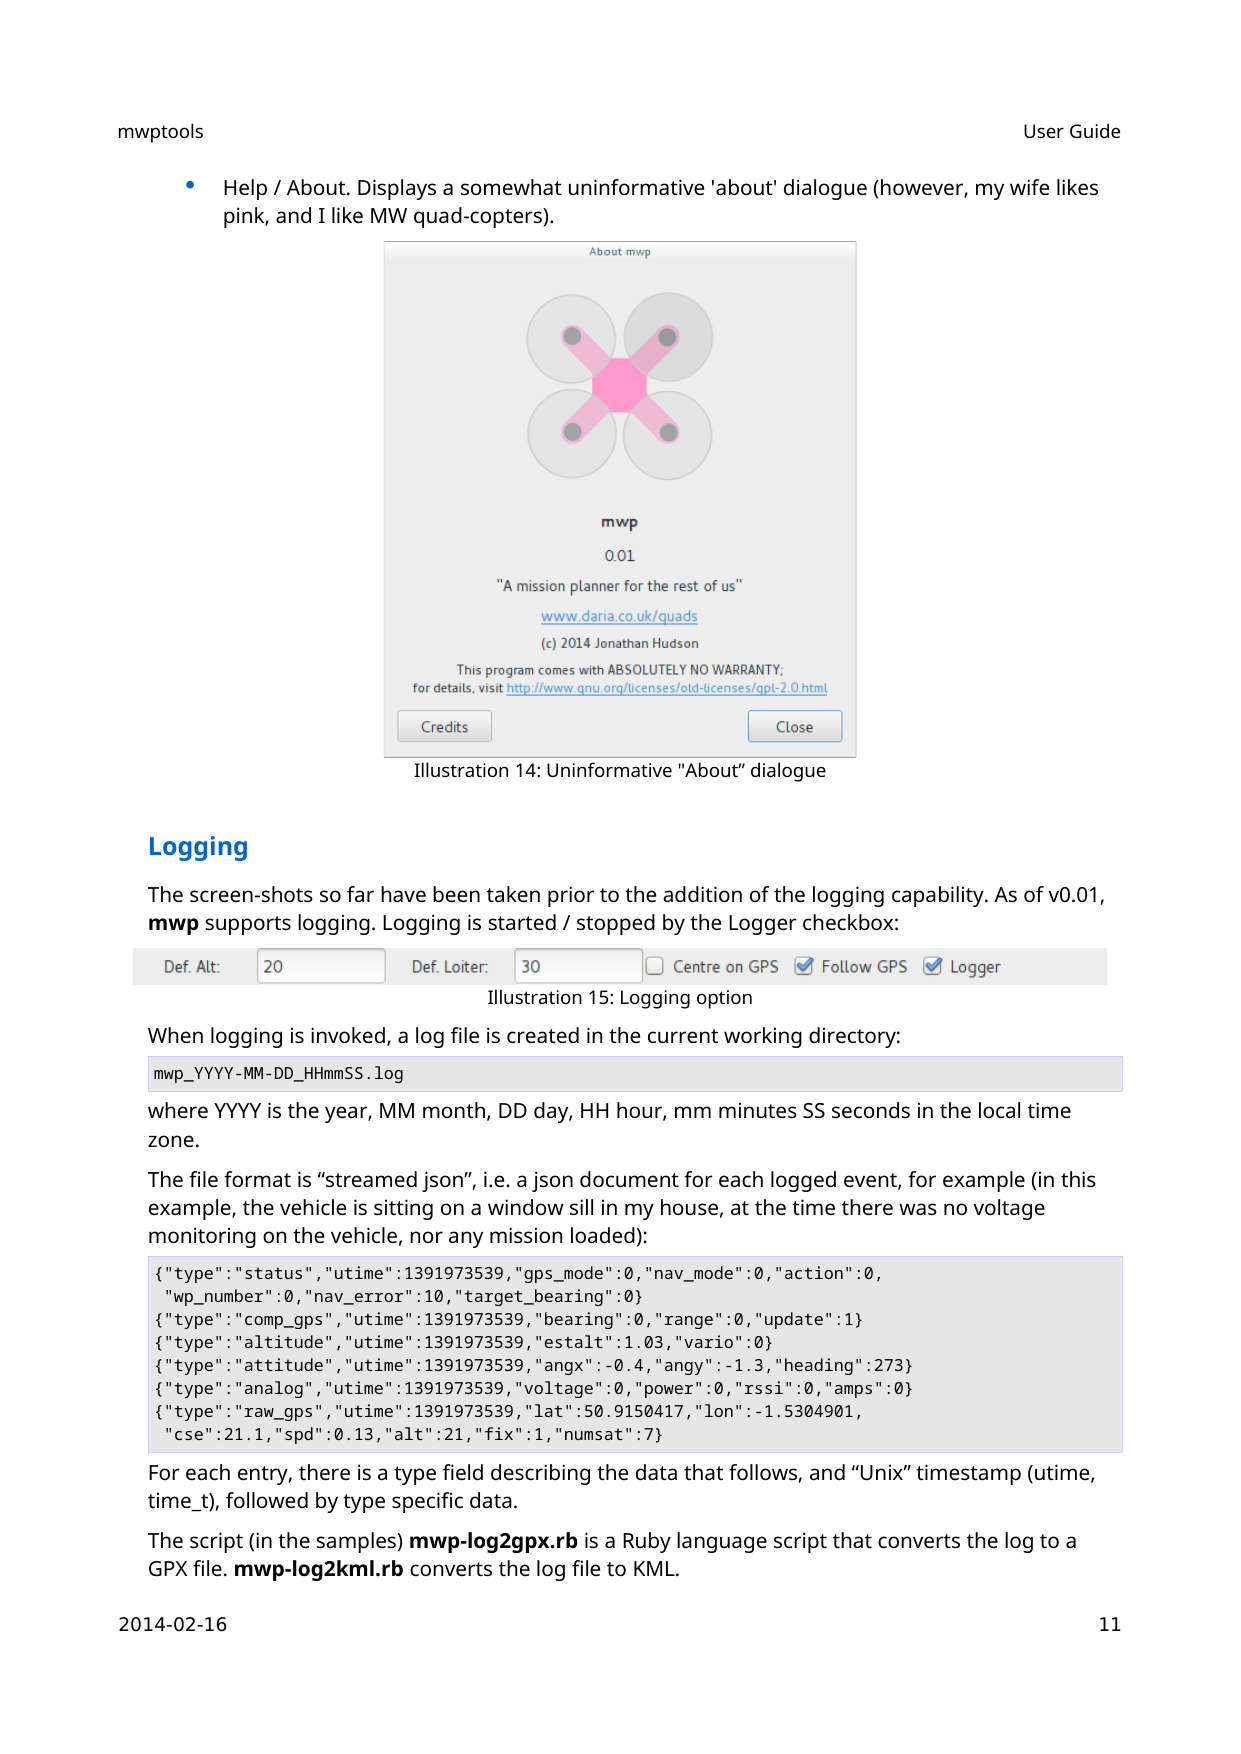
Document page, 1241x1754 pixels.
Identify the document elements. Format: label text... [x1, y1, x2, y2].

text "cse":21.1,"spd":0.13,"alt":21,"fix":1,"numsat":7} [149, 1417, 1122, 1452]
text mwp_YYYY-MM-DD_HHmmSS.log [149, 1057, 1122, 1091]
text When logging is invoked, a log file is created in the current working directory: [148, 949, 1122, 1050]
text The file format is “streamed json”, i.e. a json document for each logged event, for example (in this example, the vehicle is sitting on a window sill in my house, at the time there was no voltage monitoring on the vehicle, nor any mission loaded): [148, 1165, 1122, 1250]
text {"type":"raw_gps","utime":1391973539,"lat":50.9150417,"lon":-1.5304901, [149, 1394, 1122, 1417]
text For each entry, there is a type field describing the data that follows, and “Unix” timestamp (utime, time_t), followed by type specific data. [148, 1458, 1122, 1514]
text Illustration 15: Logging option [133, 985, 1107, 1010]
text Illustration 14: Uninformative "About” dialogue [384, 758, 856, 783]
list Help / About. Displays a somewhat uninformative 'about' dialogue (however, my wife likes pink, and I like MW quad-copters). [185, 173, 1122, 230]
picture [132, 948, 1108, 985]
text {"type":"comp_gps","utime":1391973539,"bearing":0,"range":0,"update":1} [149, 1302, 1122, 1325]
text [133, 937, 1107, 948]
text The script (in the samples) mwp-log2gpx.rb is a Ruby language script that converts the log to a GPX file. mwp-log2kml.rb converts the log file to KML. [148, 1526, 1122, 1583]
picture [383, 241, 857, 758]
text where YYYY is the year, MM month, DD day, HH hour, mm minutes SS seconds in the local time zone. [148, 1097, 1122, 1153]
text The screen-shots so far have been taken prior to the addition of the logging capability. As of v0.01, mwp supports logging. Logging is started / stopped by the Logger checkbox: [148, 880, 1122, 937]
text {"type":"attitude","utime":1391973539,"angx":-0.4,"angy":-1.3,"heading":273} [149, 1348, 1122, 1371]
text "wp_number":0,"nav_error":10,"target_bearing":0} [149, 1279, 1122, 1302]
subtitle Logging [148, 829, 1122, 863]
text {"type":"status","utime":1391973539,"gps_mode":0,"nav_mode":0,"action":0, [149, 1257, 1122, 1279]
text {"type":"analog","utime":1391973539,"voltage":0,"power":0,"rssi":0,"amps":0} [149, 1371, 1122, 1394]
text {"type":"altitude","utime":1391973539,"estalt":1.03,"vario":0} [149, 1325, 1122, 1348]
